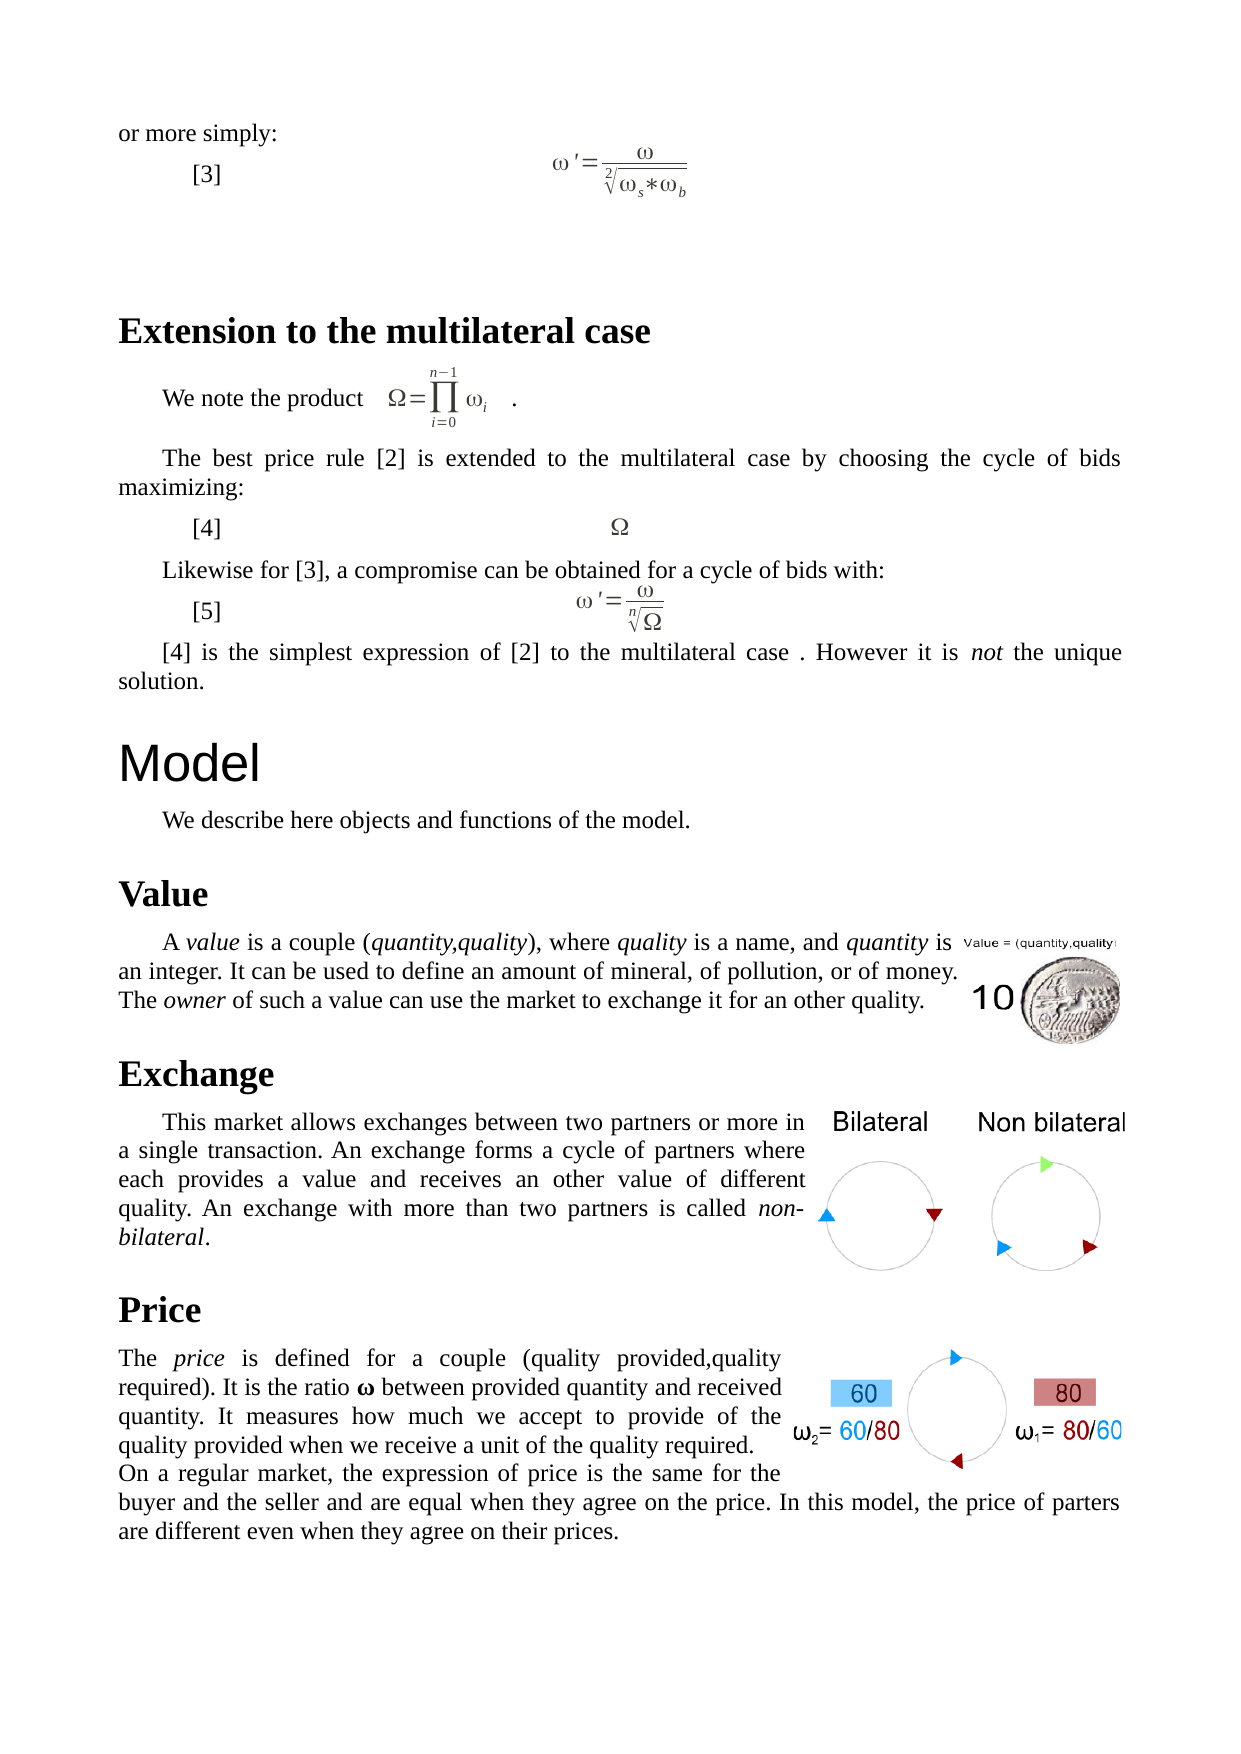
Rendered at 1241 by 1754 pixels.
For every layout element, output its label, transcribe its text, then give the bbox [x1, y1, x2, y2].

text A value is a couple (quantity,quality), where quality is a name, and quantity is an integer. It can be used to define an amount of mineral, of pollution, or of money. The owner of such a value can use the market to exchange it for an other quality. [118, 927, 1122, 1013]
subtitle Value [118, 872, 1122, 915]
text [4] is the simplest expression of [2] to the multilateral case . However it is not the unique solution. [118, 637, 1122, 695]
text We describe here objects and functions of the model. [118, 805, 1122, 834]
text This market allows exchanges between two partners or more in a single transaction. An exchange forms a cycle of partners where each provides a value and receives an other value of different quality. An exchange with more than two partners is called non-bilateral. [118, 1107, 1122, 1250]
text On a regular market, the expression of price is the same for the buyer and the seller and are equal when they agree on the price. In this model, the price of parters are different even when they agree on their prices. [118, 1458, 1122, 1545]
subtitle Extension to the multilateral case [118, 308, 1122, 351]
text or more simply: [118, 118, 1122, 147]
text The price is defined for a couple (quality provided,quality required). It is the ratio ω between provided quantity and received quantity. It measures how much we accept to provide of the quality provided when we receive a unit of the quality required. [118, 1343, 1122, 1458]
text [5] [118, 596, 1122, 625]
text [3] [118, 159, 1122, 188]
text Likewise for [3], a compromise can be obtained for a cycle of bids with: [118, 555, 1122, 583]
picture [983, 955, 1122, 1045]
text The best price rule [2] is extended to the multilateral case by choosing the cycle of bids maximizing: [118, 443, 1122, 501]
subtitle Model [118, 732, 1122, 793]
text [4] [118, 513, 1122, 542]
subtitle Price [118, 1288, 1122, 1331]
subtitle Exchange [118, 1051, 1122, 1094]
picture [793, 1349, 1122, 1469]
text We note the product . [118, 364, 1122, 431]
picture [818, 1111, 1125, 1271]
